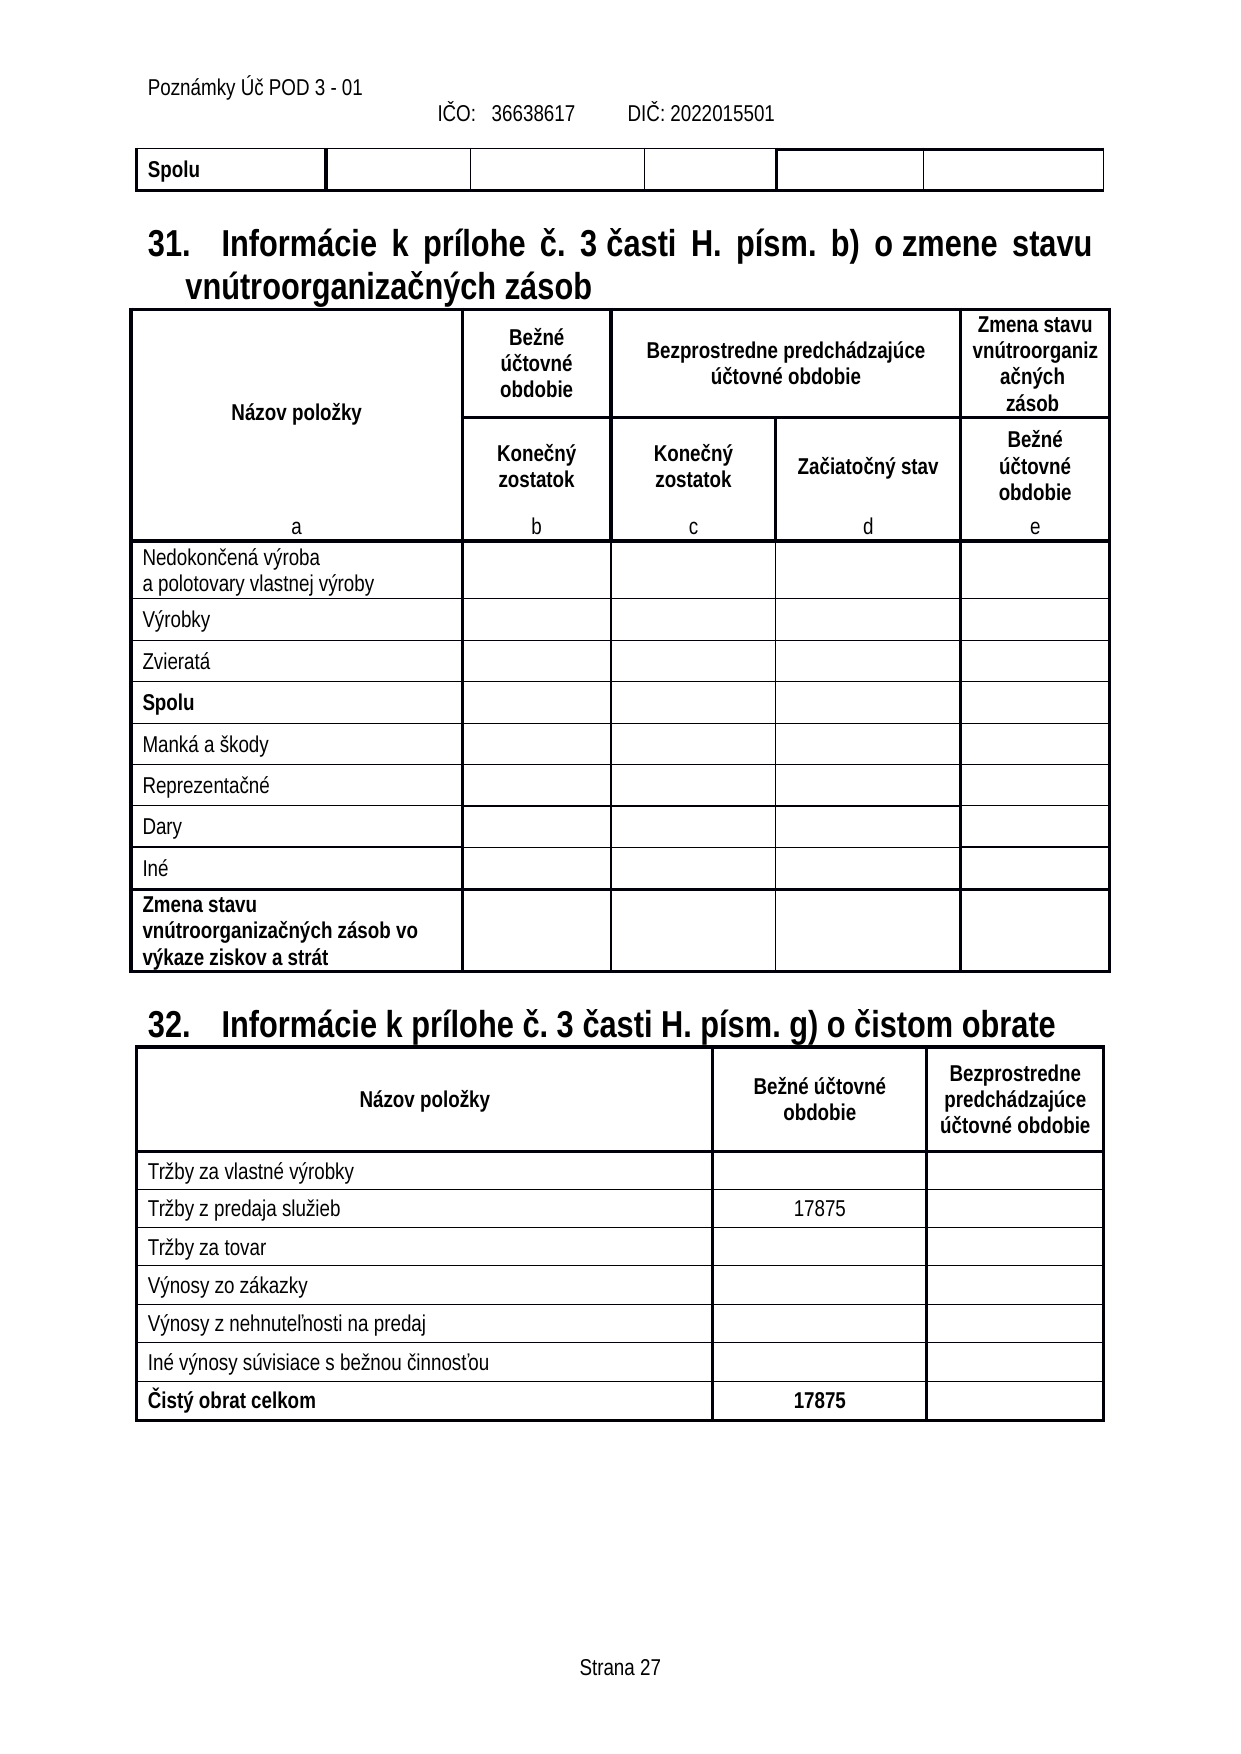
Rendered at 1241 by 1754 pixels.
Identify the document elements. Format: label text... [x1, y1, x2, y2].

table_cell Začiatočný stav [777, 419, 959, 513]
table_cell Výnosy zo zákazky [138, 1266, 711, 1304]
table_cell Výrobky [133, 599, 461, 640]
table_cell [928, 1190, 1102, 1227]
table_cell [962, 724, 1108, 764]
table_cell d [777, 513, 959, 539]
table_cell [928, 1382, 1102, 1419]
title Informácie k prílohe č. 3 časti H. písm. b) o zmene stavu vnútroorganizačných zásob [148, 221, 1092, 307]
table_cell [928, 1343, 1102, 1381]
table_cell c [613, 513, 774, 539]
table_cell [464, 543, 610, 598]
table_header Názov položky [138, 1049, 711, 1150]
table_header Bežné účtovné obdobie [714, 1049, 925, 1150]
table_cell [962, 682, 1108, 722]
table_cell [962, 891, 1108, 970]
table_cell [714, 1343, 925, 1381]
table_cell Zmena stavu vnútroorganizačných zásob vo výkaze ziskov a strát [133, 891, 461, 970]
table_cell Iné výnosy súvisiace s bežnou činnosťou [138, 1343, 711, 1381]
table_cell Iné [133, 848, 461, 888]
table_cell [328, 149, 470, 189]
table_cell [776, 848, 959, 888]
table_cell [464, 724, 610, 764]
table_cell [962, 641, 1108, 681]
table_cell Tržby za tovar [138, 1228, 711, 1265]
table_cell [714, 1305, 925, 1342]
table_cell [776, 765, 959, 805]
table_cell [612, 848, 775, 888]
table_cell Konečný zostatok [464, 419, 609, 513]
table_cell 17875 [714, 1190, 925, 1227]
table_cell [612, 765, 775, 805]
table_cell [778, 151, 923, 189]
table_cell [612, 599, 775, 640]
table_header Zmena stavu vnútroorganizačných zásob [962, 311, 1108, 416]
table_cell a [133, 513, 461, 539]
table_cell [464, 599, 610, 640]
table_cell [928, 1228, 1102, 1265]
table_header Názov položky [133, 311, 461, 513]
table_cell [776, 807, 959, 846]
table_cell b [464, 513, 609, 539]
table_cell [962, 765, 1108, 805]
table_cell [464, 848, 610, 888]
table_header Bežné účtovné obdobie [464, 311, 609, 416]
table_cell [714, 1228, 925, 1265]
table_cell [612, 682, 775, 722]
table_cell [464, 891, 610, 970]
table_cell Čistý obrat celkom [138, 1382, 711, 1419]
table_cell [962, 543, 1108, 598]
table_cell [714, 1266, 925, 1304]
table_cell [714, 1153, 925, 1188]
table_cell [776, 599, 959, 640]
table_cell Dary [133, 806, 461, 846]
table_header Bezprostredne predchádzajúce účtovné obdobie [928, 1049, 1102, 1150]
table_cell [962, 806, 1108, 846]
table_cell [776, 543, 959, 598]
table_cell [612, 724, 775, 764]
table_cell Bežné účtovné obdobie [962, 419, 1108, 513]
table_cell Zvieratá [133, 641, 461, 681]
table_cell [928, 1266, 1102, 1304]
table_cell [471, 149, 644, 189]
table_cell Spolu [133, 682, 461, 722]
table_cell [464, 682, 610, 722]
table_cell e [962, 513, 1108, 539]
table_cell Konečný zostatok [613, 419, 774, 513]
table_cell [776, 891, 959, 970]
table_cell Tržby z predaja služieb [138, 1190, 711, 1227]
table_cell [924, 151, 1103, 189]
table_cell [612, 543, 775, 598]
table_cell [612, 641, 775, 681]
table_cell [776, 682, 959, 722]
table_cell [464, 807, 610, 846]
table_cell [962, 848, 1108, 888]
table_cell [612, 807, 775, 846]
table_cell [776, 641, 959, 681]
table_cell [464, 641, 610, 681]
table_cell [962, 599, 1108, 640]
table_cell [645, 149, 775, 189]
table_header Bezprostredne predchádzajúce účtovné obdobie [613, 311, 959, 416]
table_cell [928, 1305, 1102, 1342]
table_cell Nedokončená výroba a polotovary vlastnej výroby [133, 543, 461, 598]
table_cell [464, 765, 610, 805]
table_cell 17875 [714, 1382, 925, 1419]
title Informácie k prílohe č. 3 časti H. písm. g) o čistom obrate [148, 1002, 1092, 1045]
table_cell Tržby za vlastné výrobky [138, 1153, 711, 1188]
table_cell [612, 891, 775, 970]
table_cell Výnosy z nehnuteľnosti na predaj [138, 1305, 711, 1342]
table_cell Spolu [138, 149, 324, 189]
table_cell [928, 1153, 1102, 1188]
table_cell Manká a škody [133, 724, 461, 764]
table_cell [776, 724, 959, 764]
table_cell Reprezentačné [133, 765, 461, 805]
